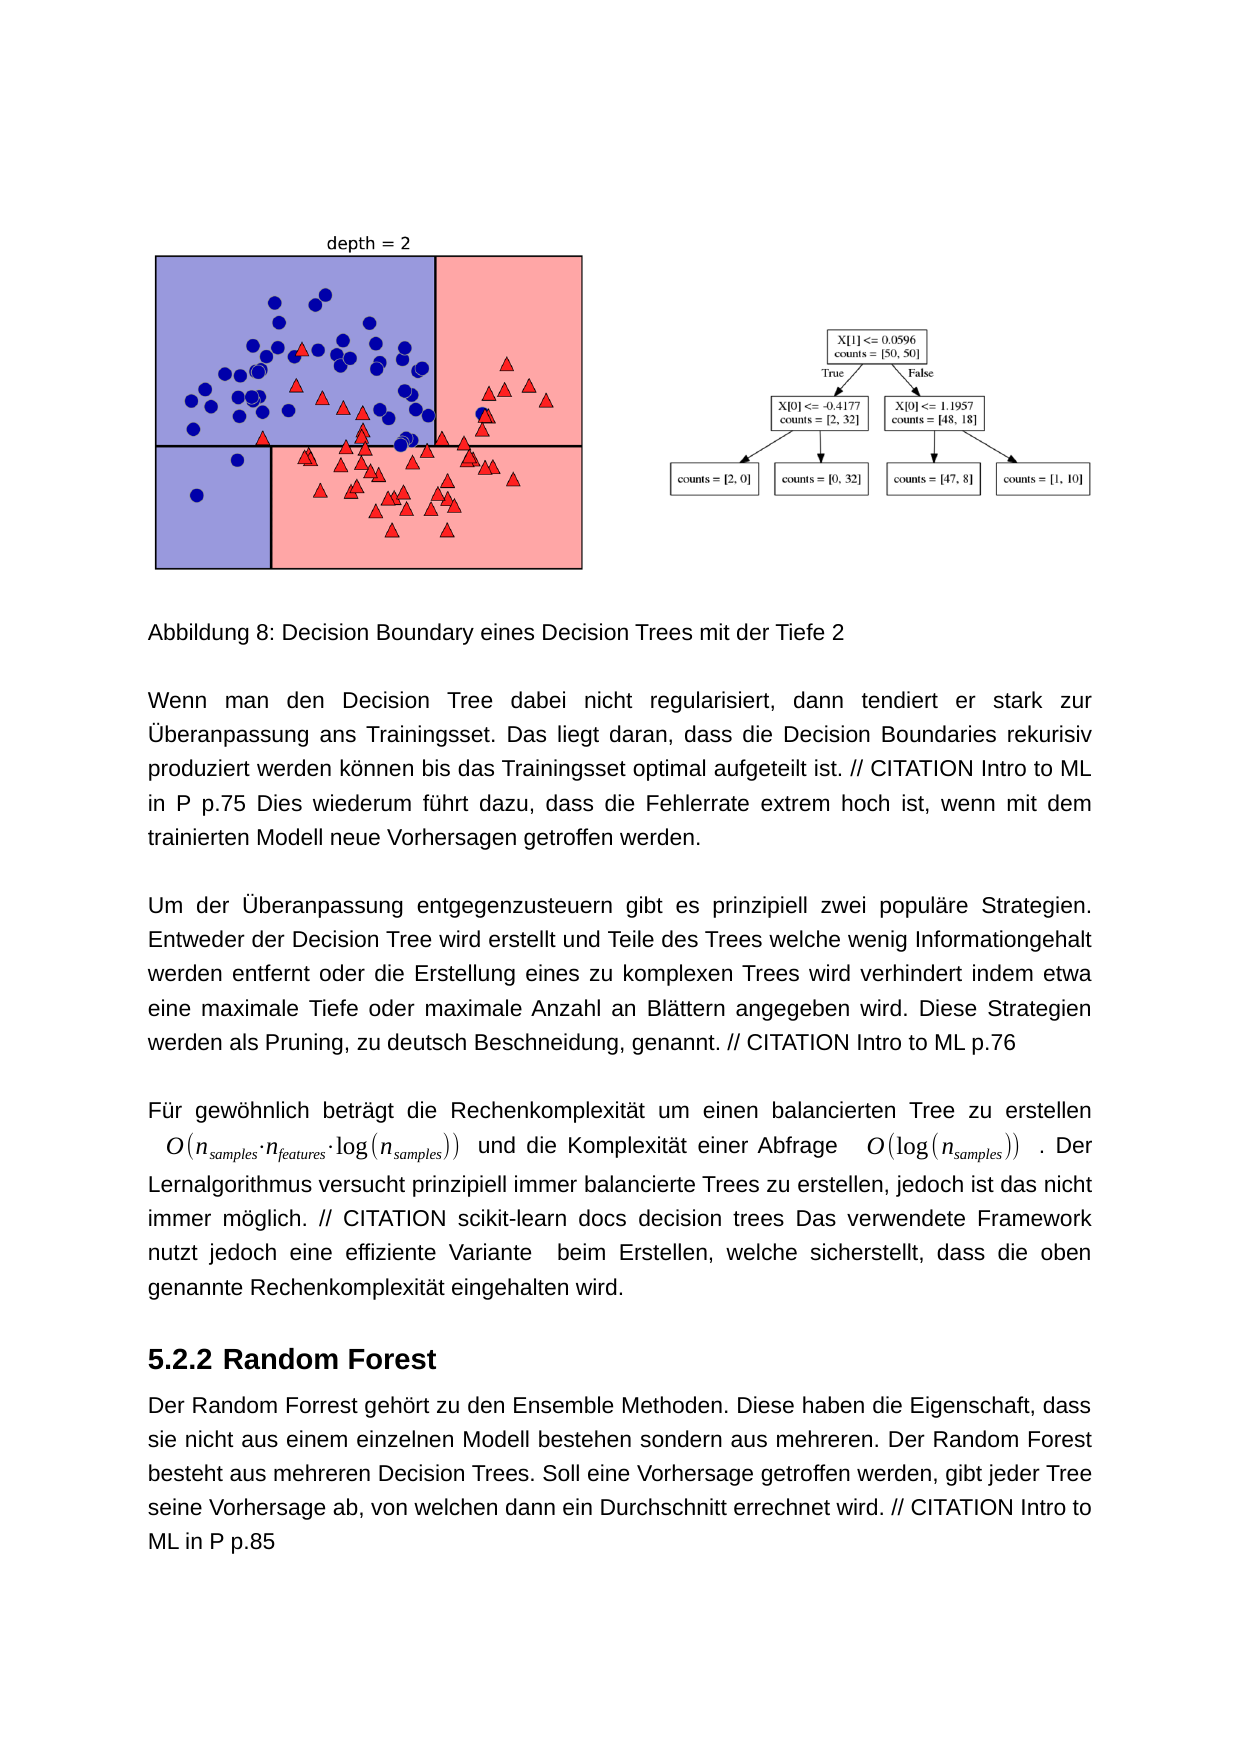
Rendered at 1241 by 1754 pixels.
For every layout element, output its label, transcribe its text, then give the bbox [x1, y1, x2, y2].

picture [147, 236, 1093, 577]
text Für gewöhnlich beträgt die Rechenkomplexität um einen balancierten Tree zu erstellen und die Komplexität einer Abfrage . Der Lernalgorithmus versucht prinzipiell immer balancierte Trees zu erstellen, jedoch ist das nicht immer möglich. // CITATION scikit-learn docs decision trees Das verwendete Framework nutzt jedoch eine effiziente Variante beim Erstellen, welche sicherstellt, dass die oben genannte Rechenkomplexität eingehalten wird. [148, 1097, 1092, 1300]
text Der Random Forrest gehört zu den Ensemble Methoden. Diese haben die Eigenschaft, dass sie nicht aus einem einzelnen Modell bestehen sondern aus mehreren. Der Random Forest besteht aus mehreren Decision Trees. Soll eine Vorhersage getroffen werden, gibt jeder Tree seine Vorhersage ab, von welchen dann ein Durchschnitt errechnet wird. // CITATION Intro to ML in P p.85 [148, 1392, 1092, 1554]
subtitle Random Forest [148, 1342, 1092, 1375]
text Abbildung 8: Decision Boundary eines Decision Trees mit der Tiefe 2 [148, 619, 1092, 645]
text Um der Überanpassung entgegenzusteuern gibt es prinzipiell zwei populäre Strategien. Entweder der Decision Tree wird erstellt und Teile des Trees welche wenig Informationgehalt werden entfernt oder die Erstellung eines zu komplexen Trees wird verhindert indem etwa eine maximale Tiefe oder maximale Anzahl an Blättern angegeben wird. Diese Strategien werden als Pruning, zu deutsch Beschneidung, genannt. // CITATION Intro to ML p.76 [148, 892, 1092, 1055]
text Wenn man den Decision Tree dabei nicht regularisiert, dann tendiert er stark zur Überanpassung ans Trainingsset. Das liegt daran, dass die Decision Boundaries rekurisiv produziert werden können bis das Trainingsset optimal aufgeteilt ist. // CITATION Intro to ML in P p.75 Dies wiederum führt dazu, dass die Fehlerrate extrem hoch ist, wenn mit dem trainierten Modell neue Vorhersagen getroffen werden. [148, 687, 1092, 850]
